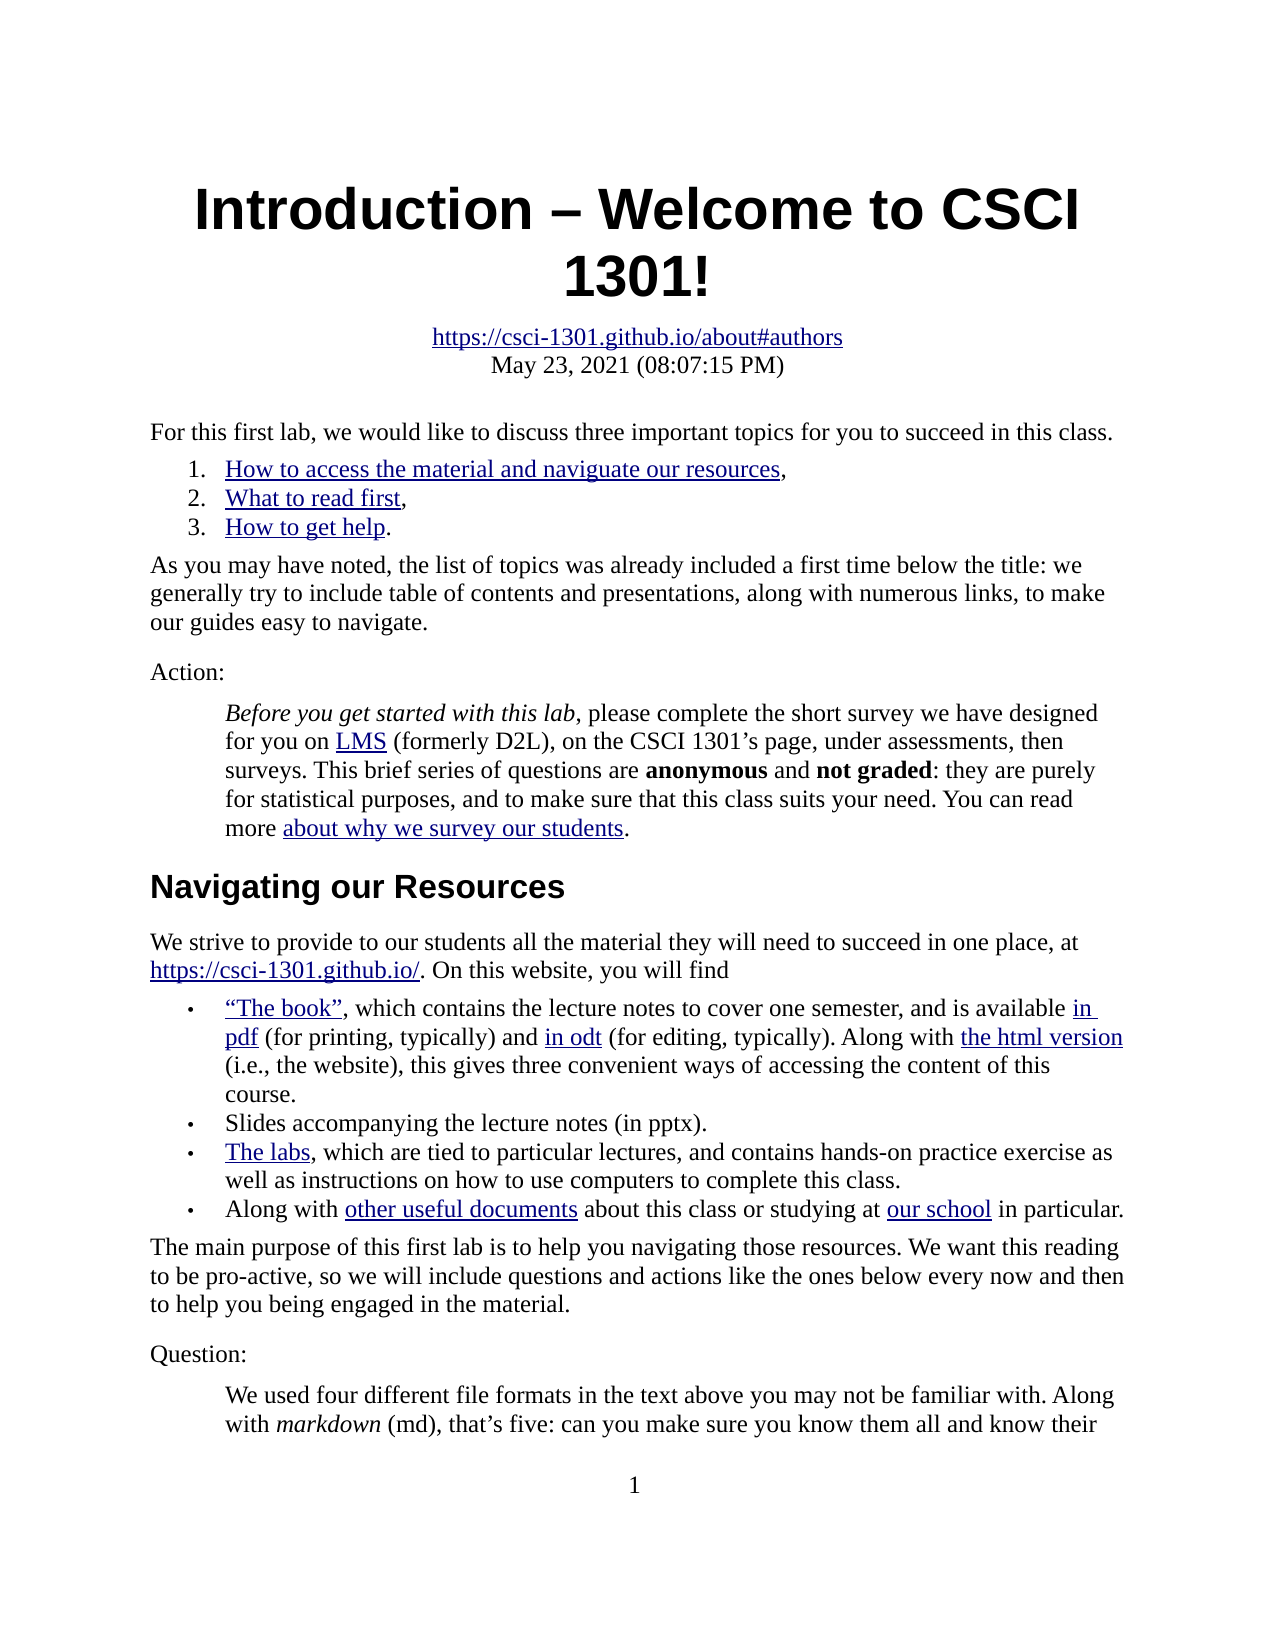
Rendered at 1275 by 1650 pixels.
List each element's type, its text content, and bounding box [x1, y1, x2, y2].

list Slides accompanying the lecture notes (in pptx). [187, 1108, 1125, 1137]
list What to read first, [187, 483, 1125, 512]
text Action: [150, 657, 1125, 686]
list The labs, which are tied to particular lectures, and contains hands-on practice exercise as well as instructions on how to use computers to complete this class. [187, 1137, 1125, 1194]
subtitle Navigating our Resources [150, 866, 1125, 905]
list Along with other useful documents about this class or studying at our school in particular. [187, 1194, 1125, 1223]
text For this first lab, we would like to discuss three important topics for you to succeed in this class. [150, 417, 1125, 446]
text We strive to provide to our students all the material they will need to succeed in one place, at https://csci-1301.github.io/. On this website, you will find [150, 927, 1125, 984]
text As you may have noted, the list of topics was already included a first time below the title: we generally try to include table of contents and presentations, along with numerous links, to make our guides easy to navigate. [150, 550, 1125, 636]
text May 23, 2021 (08:07:15 PM) [150, 350, 1125, 379]
text Question: [150, 1339, 1125, 1368]
text We used four different file formats in the text above you may not be familiar with. Along with markdown (md), that’s five: can you make sure you know them all and know their [225, 1380, 1125, 1437]
list How to get help. [187, 512, 1125, 541]
text Before you get started with this lab, please complete the short survey we have designed for you on LMS (formerly D2L), on the CSCI 1301’s page, under assessments, then surveys. This brief series of questions are anonymous and not graded: they are purely for statistical purposes, and to make sure that this class suits your need. You can read more about why we survey our students. [225, 698, 1125, 841]
list “The book”, which contains the lecture notes to cover one semester, and is available in pdf (for printing, typically) and in odt (for editing, typically). Along with the html version (i.e., the website), this gives three convenient ways of accessing the content of this course. [187, 993, 1125, 1108]
text https://csci-1301.github.io/about#authors [150, 322, 1125, 350]
list How to access the material and naviguate our resources, [187, 454, 1125, 483]
title Introduction – Welcome to CSCI 1301! [150, 175, 1125, 309]
text The main purpose of this first lab is to help you navigating those resources. We want this reading to be pro-active, so we will include questions and actions like the ones below every now and then to help you being engaged in the material. [150, 1232, 1125, 1318]
